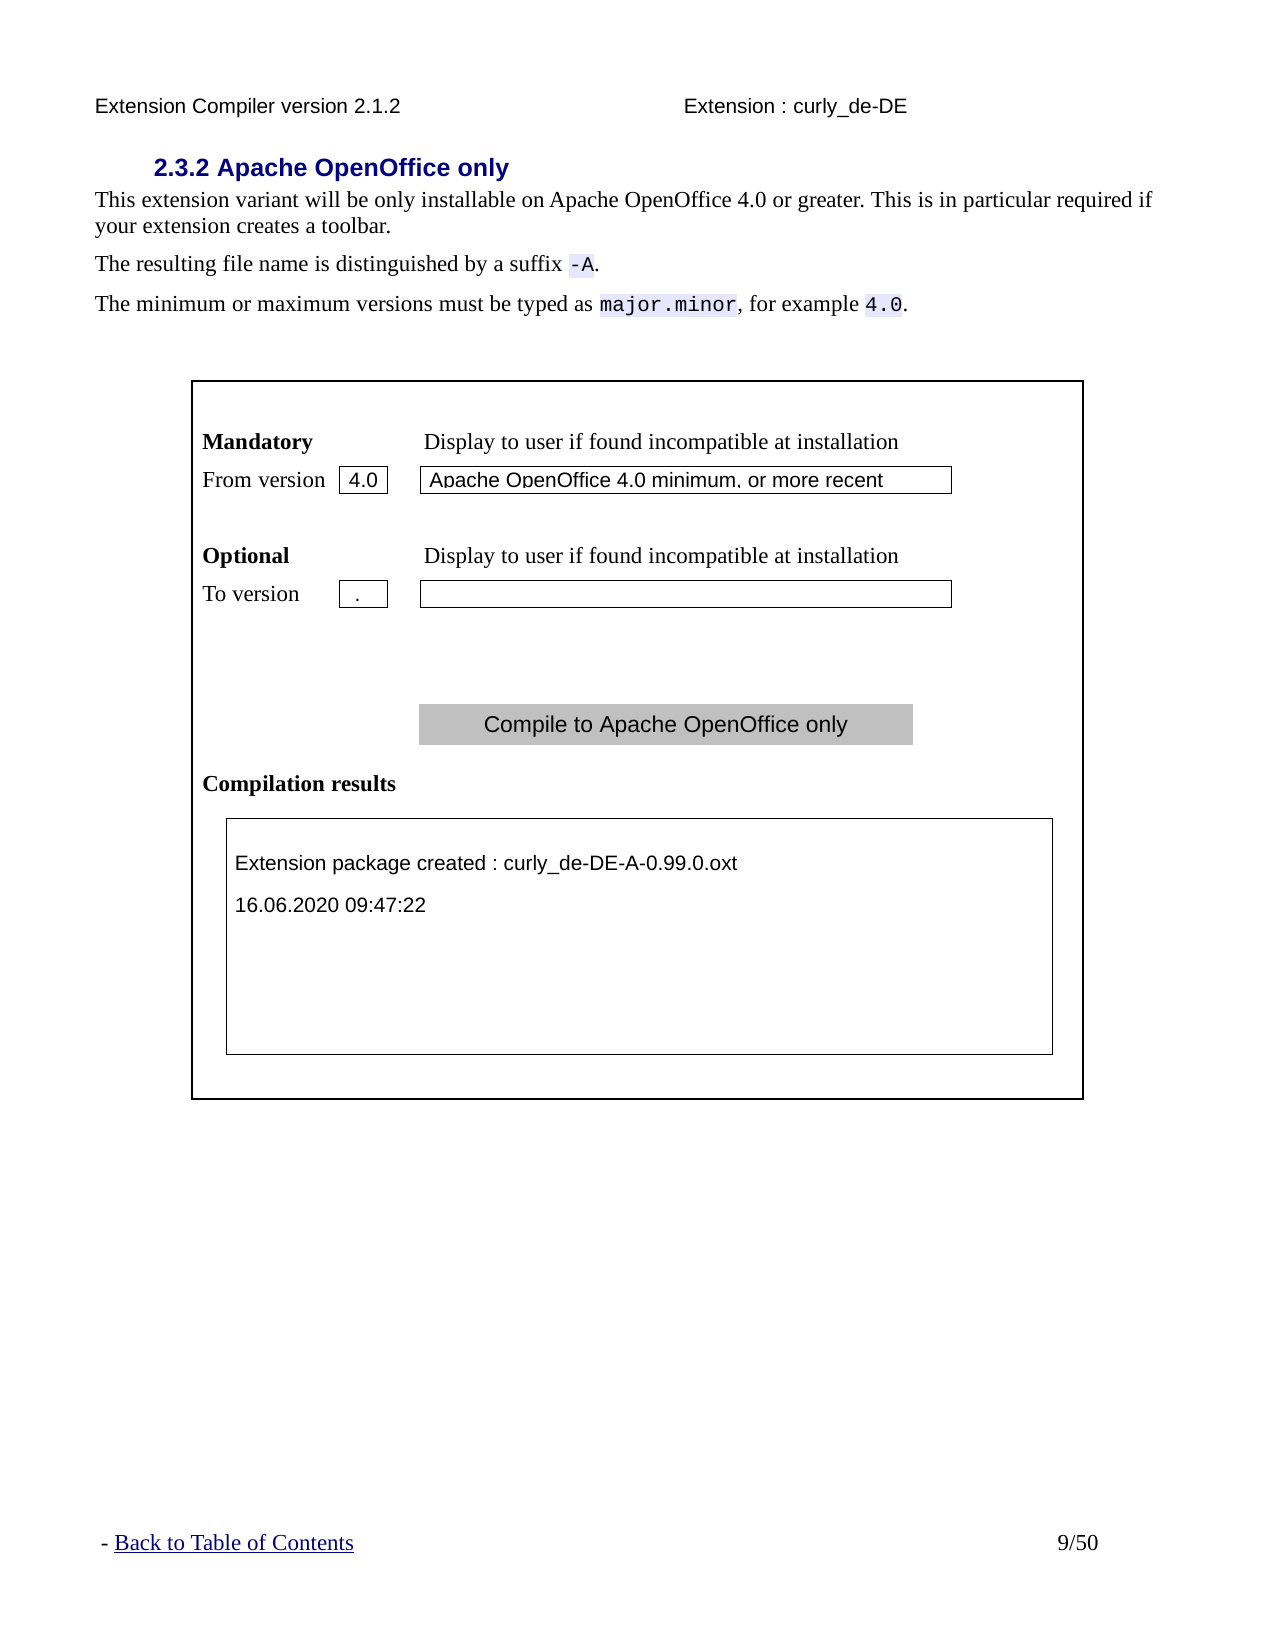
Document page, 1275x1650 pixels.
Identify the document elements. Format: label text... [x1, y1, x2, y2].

text Compilation results [202, 771, 1073, 796]
text [388, 581, 420, 606]
text This extension variant will be only installable on Apache OpenOffice 4.0 or greater. This is in particular required if your extension creates a toolbar. [94, 187, 1181, 238]
text The resulting file name is distinguished by a suffix -A. [94, 251, 1181, 278]
text The minimum or maximum versions must be typed as major.minor, for example 4.0. [94, 290, 1181, 317]
text [952, 581, 1073, 606]
text To version [202, 581, 339, 606]
text [388, 467, 420, 492]
text [952, 467, 1073, 492]
text From version [202, 467, 339, 492]
text Mandatory Display to user if found incompatible at installation [202, 429, 1073, 454]
subtitle Apache OpenOffice only [153, 153, 1181, 181]
text Optional Display to user if found incompatible at installation [202, 543, 1073, 568]
